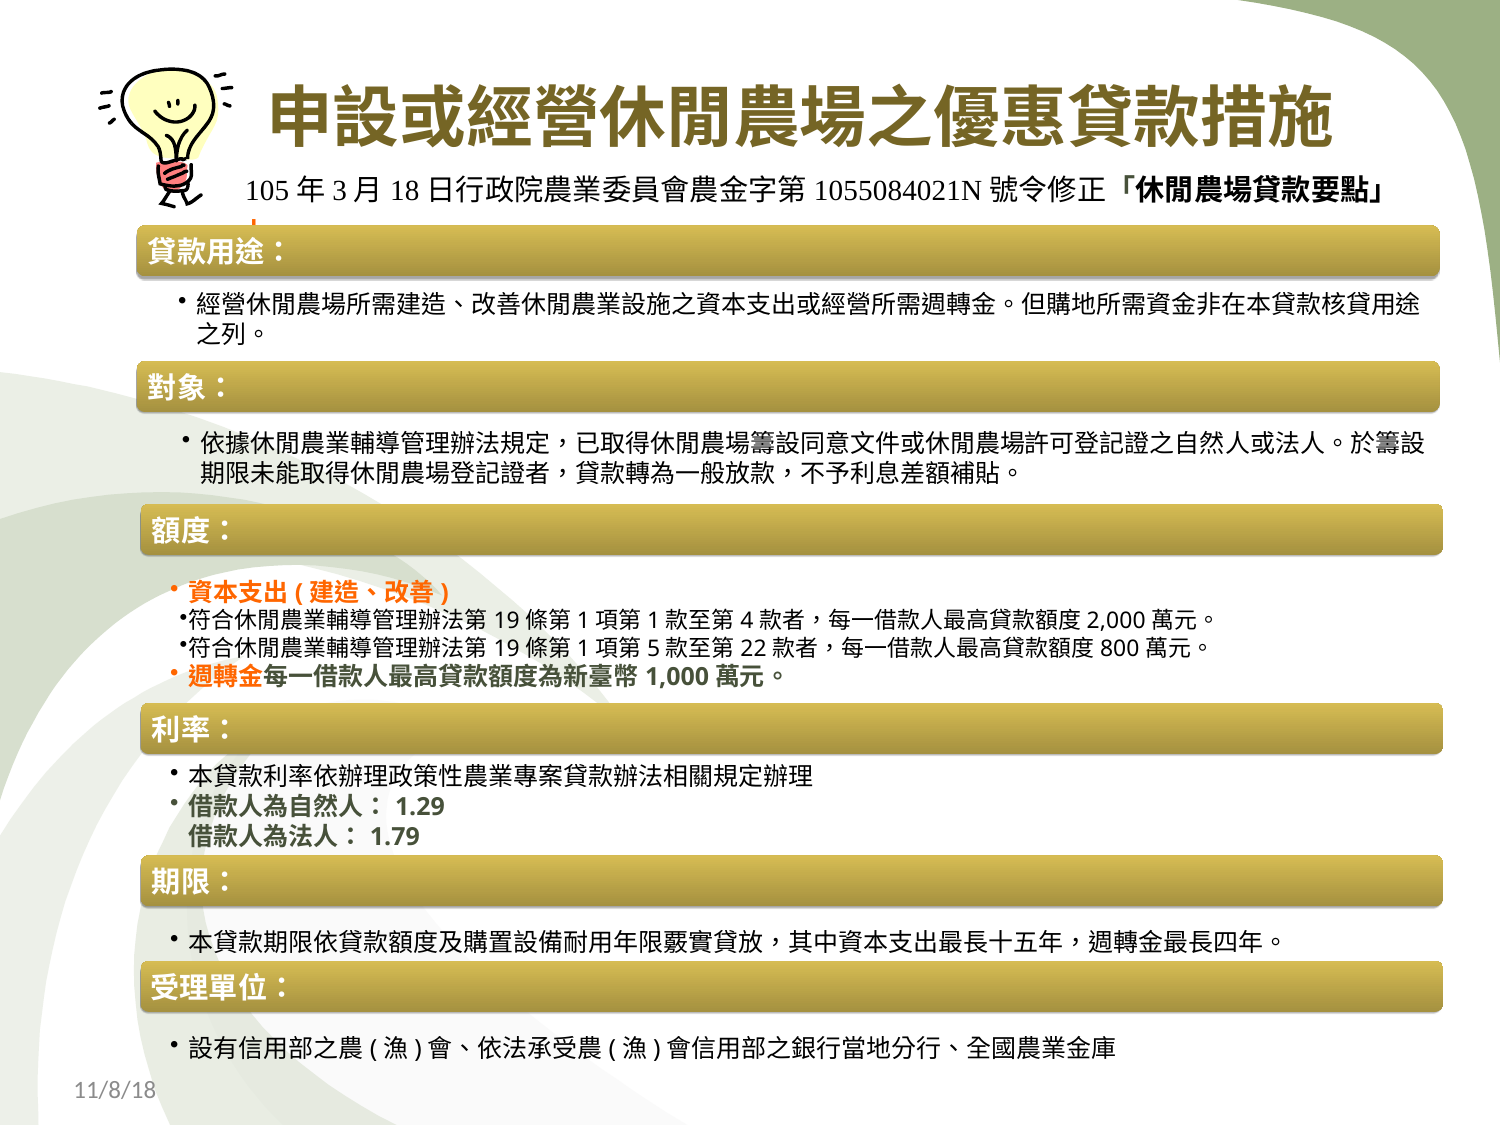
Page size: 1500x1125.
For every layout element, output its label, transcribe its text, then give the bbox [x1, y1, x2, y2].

text_box 依據休閒農業輔導管理辦法規定，已取得休閒農場籌設同意文件或休閒農場許可登記證之自然人或法人。於籌設期限未能取得休閒農場登記證者，貸款轉為一般放款，不予利息差額補貼。 [140, 421, 1444, 493]
text_box 設有信用部之農(漁)會、依法承受農(漁)會信用部之銀行當地分行、全國農業金庫 [128, 1031, 1432, 1064]
picture [97, 67, 234, 209]
text_box 本貸款利率依辦理政策性農業專案貸款辦法相關規定辦理 借款人為自然人：1.29 借款人為法人：1.79 [128, 749, 1432, 861]
text_box 申設或經營休閒農場之優惠貸款措施 [251, 67, 1349, 162]
text_box 資本支出(建造、改善) 符合休閒農業輔導管理辦法第19條第1項第1款至第4款者，每一借款人最高貸款額度2,000萬元。 符合休閒農業輔導管理辦法第19條第1項第5款至第22款者，每一借款人最高貸款額度800萬元。 週轉金每一借款人最高貸款額度為新臺幣1,000萬元。 [128, 539, 1432, 728]
text_box 對象： [136, 361, 1440, 413]
text_box 期限： [140, 855, 1444, 907]
text_box 經營休閒農場所需建造、改善休閒農業設施之資本支出或經營所需週轉金。但購地所需資金非在本貸款核貸用途之列。 [136, 276, 1440, 362]
text_box 105年3月18日行政院農業委員會農金字第1055084021N號令修正「休閒農場貸款要點」 」 [230, 163, 1436, 226]
text_box 受理單位： [140, 960, 1444, 1012]
text_box 額度： [140, 503, 1444, 555]
text_box 本貸款期限依貸款額度及購置設備耐用年限覈實貸放，其中資本支出最長十五年，週轉金最長四年。 [128, 925, 1432, 958]
slide_number 11/8/18 [58, 1058, 409, 1119]
text_box 利率： [140, 703, 1444, 755]
text_box 貸款用途： [136, 225, 1440, 276]
